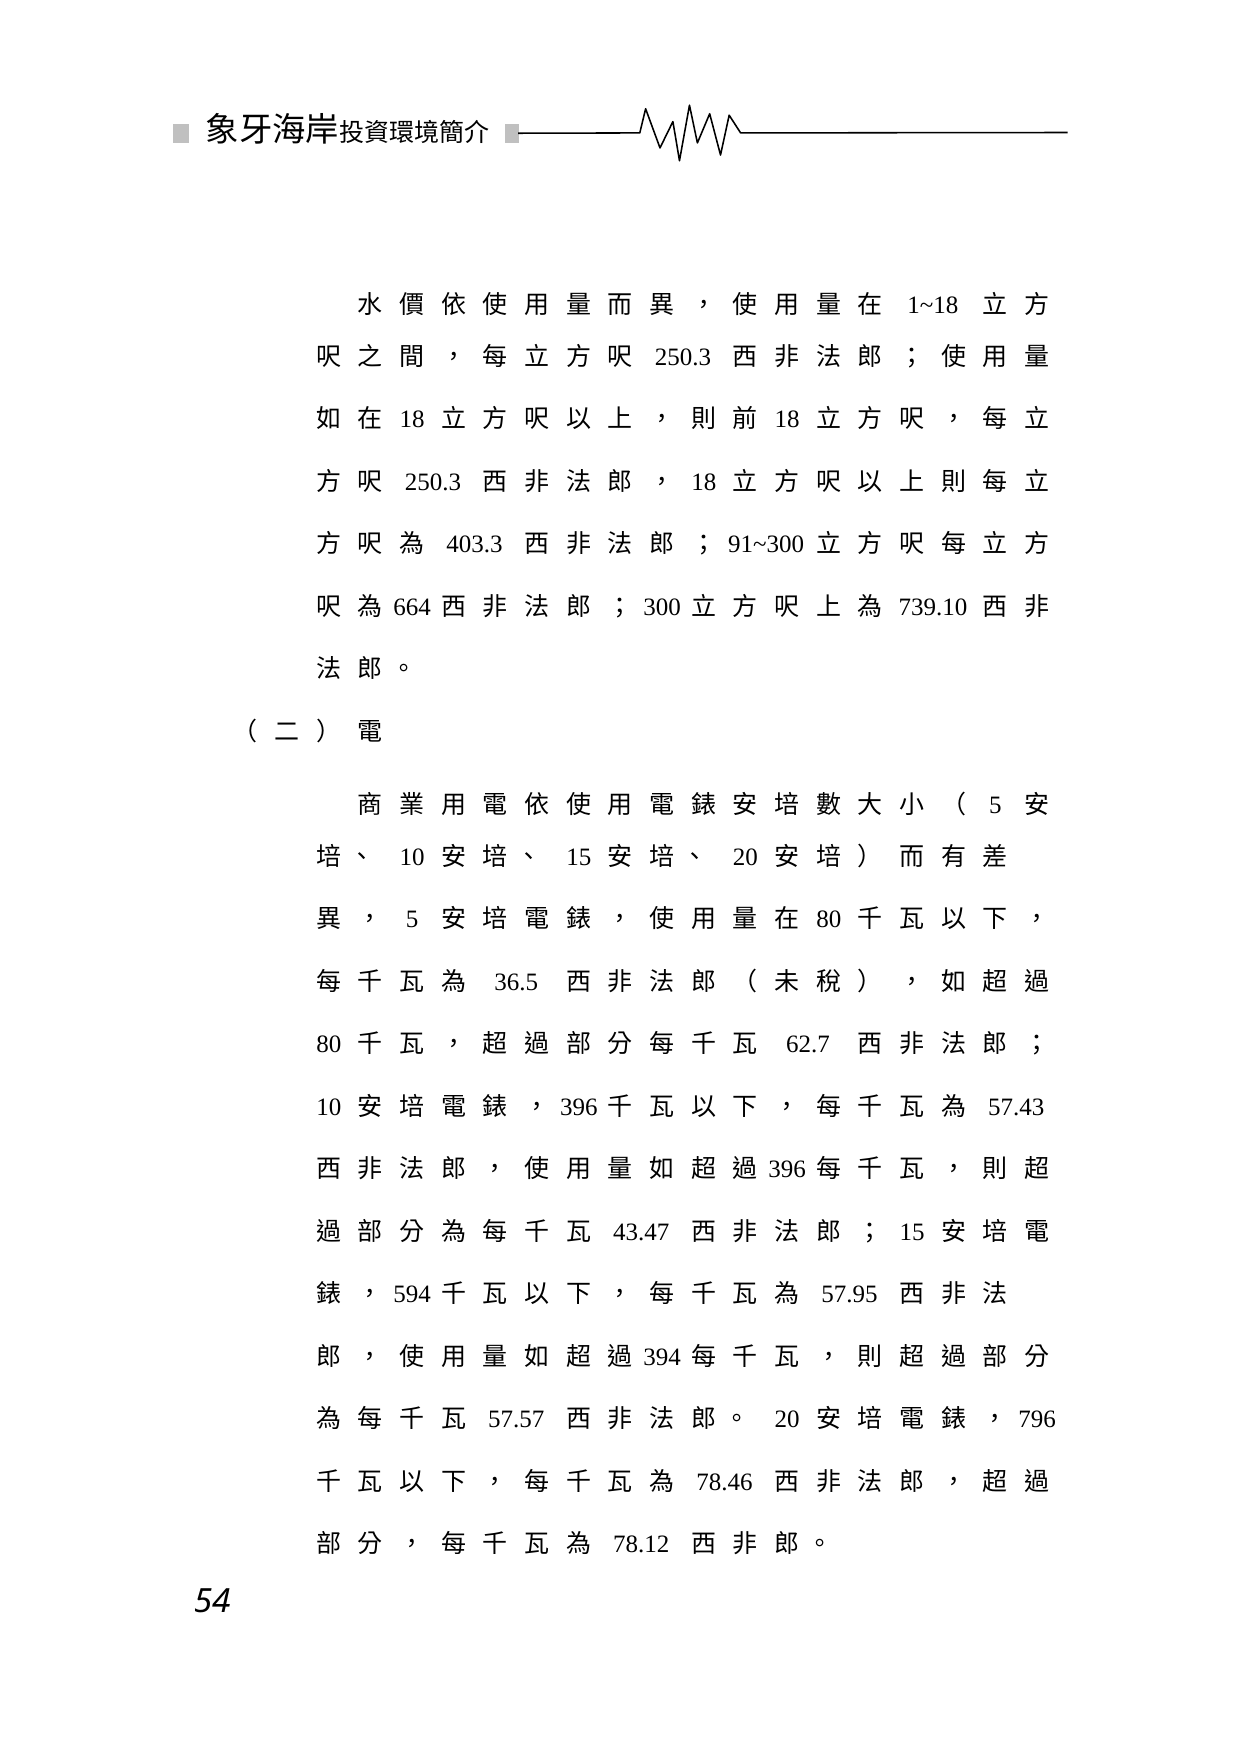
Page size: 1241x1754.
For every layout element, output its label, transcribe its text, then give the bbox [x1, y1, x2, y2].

text （二）電 [207, 688, 1058, 750]
text 商業用電依使用電錶安培數大小（5安培、10安培、15安培、20安培）而有差異，5安培電錶，使用量在80千瓦以下，每千瓦為36.5西非法郎（未稅），如超過80千瓦，超過部分每千瓦62.7西非法郎；10安培電錶，396千瓦以下，每千瓦為57.43西非法郎，使用量如超過396每千瓦，則超過部分為每千瓦43.47西非法郎；15安培電錶，594千瓦以下，每千瓦為57.95西非法郎，使用量如超過394每千瓦，則超過部分為每千瓦57.57西非法郎。20安培電錶，796千瓦以下，每千瓦為78.46西非法郎，超過部分，每千瓦為78.12西非郎。 [281, 750, 1058, 1563]
text 水價依使用量而異，使用量在1~18立方呎之間，每立方呎250.3西非法郎；使用量如在18立方呎以上，則前18立方呎，每立方呎250.3西非法郎，18立方呎以上則每立方呎為403.3西非法郎；91~300立方呎每立方呎為664西非法郎；300立方呎上為739.10西非法郎。 [281, 250, 1058, 688]
